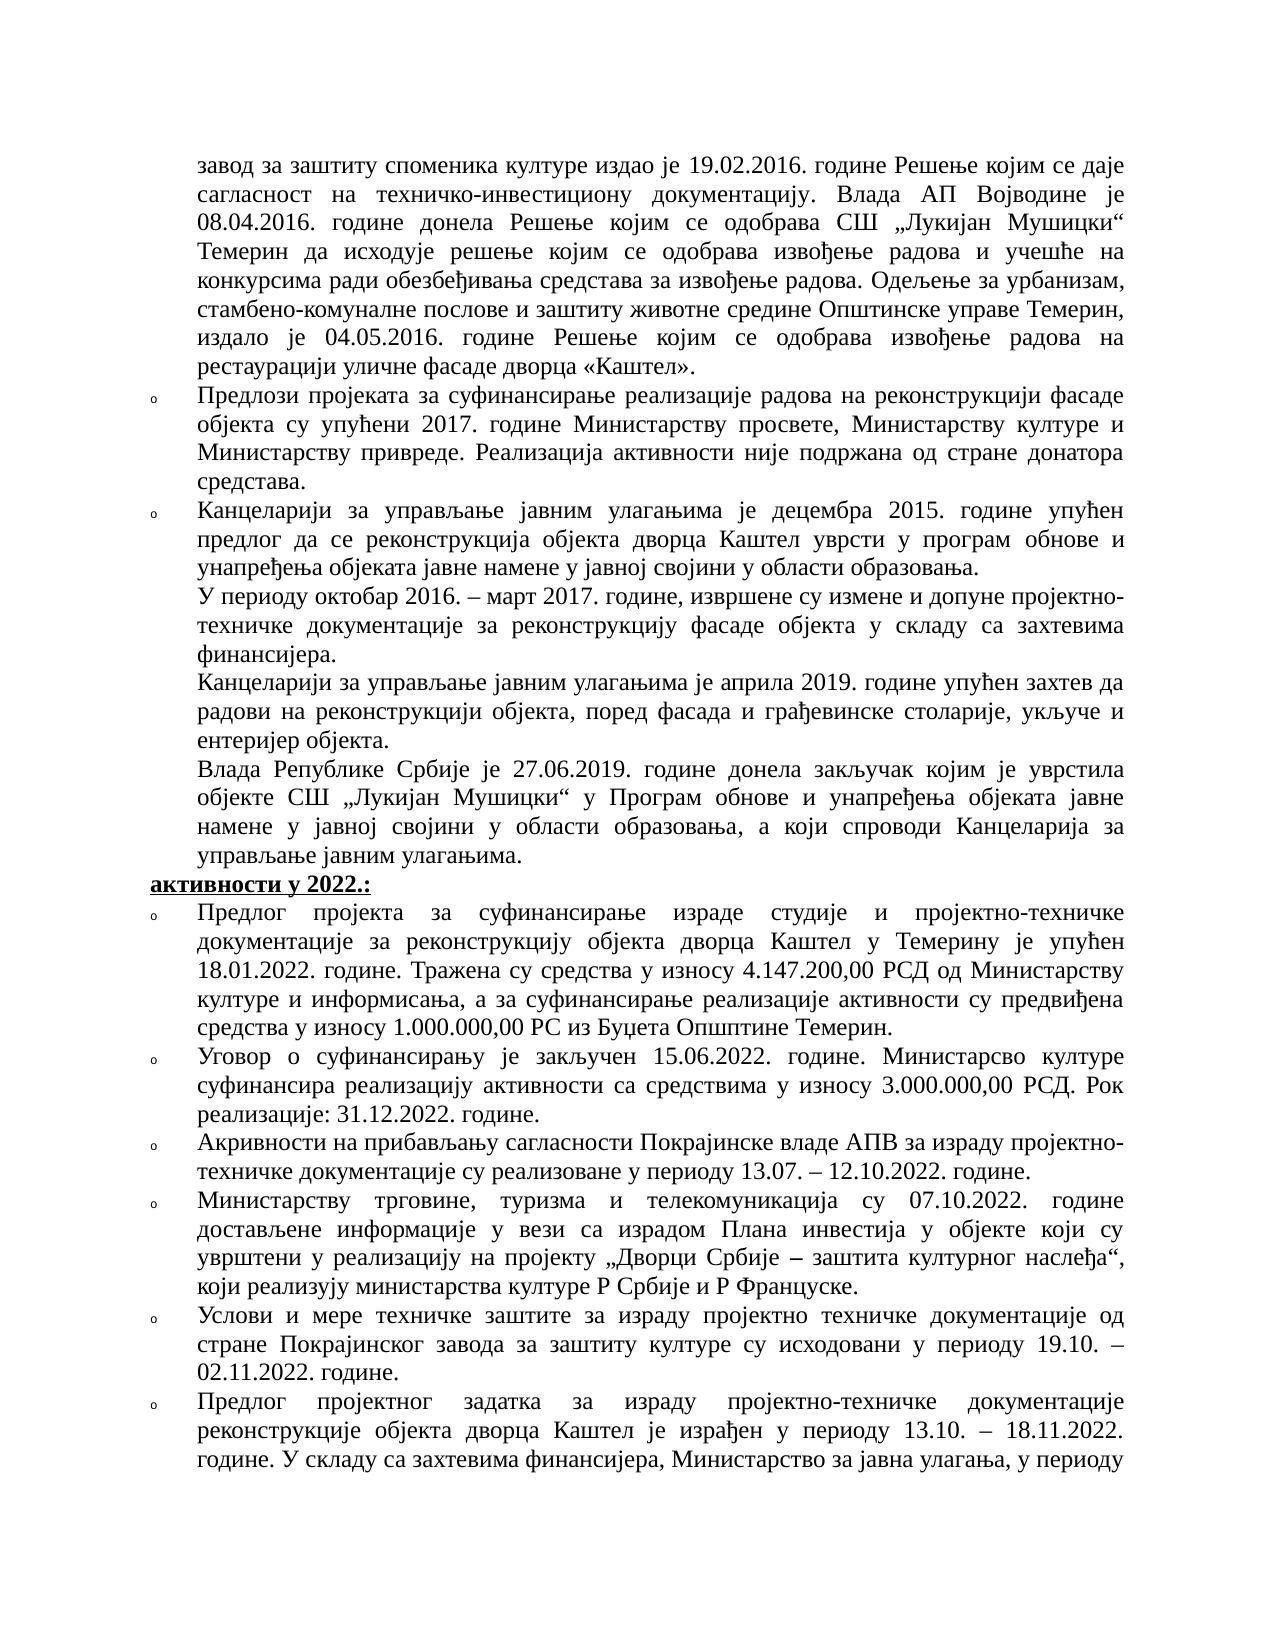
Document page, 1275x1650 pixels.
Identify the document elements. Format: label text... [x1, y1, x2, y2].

list Предлози пројеката за суфинансирање реализације радова на реконструкцији фасаде објекта су упућени 2017. године Министарству просвете, Министарству културе и Министарству привреде. Реализација активности није подржана од стране донатора средстава. [150, 380, 1125, 495]
list Министарству трговине, туризма и телекомуникација су 07.10.2022. године достављене информације у вези са израдом Плана инвестија у објекте који су уврштени у реализацију на пројекту „Дворци Србије – заштита културног наслеђа“, који реализују министарства културе Р Србије и Р Француске. [150, 1185, 1125, 1300]
text Канцеларији за управљање јавним улагањима је априла 2019. године упућен захтев да радови на реконструкцији објекта, поред фасада и грађевинске столарије, укључе и ентеријер објекта. [197, 667, 1125, 754]
list Предлог пројектног задатка за израду пројектно-техничке документације реконструкције објекта дворца Каштел је израђен у периоду 13.10. – 18.11.2022. године. У складу са захтевима финансијера, Министарство за јавна улагања, у периоду [150, 1386, 1125, 1472]
text активности у 2022.: [150, 869, 1125, 897]
list Канцеларији за управљање јавним улагањима је децембра 2015. године упућен предлог да се реконструкција објекта дворца Каштел уврсти у програм обнове и унапређења објеката јавне намене у јавној својини у области образовања. [150, 495, 1125, 581]
list Уговор о суфинансирању је закључен 15.06.2022. године. Министарсво културе суфинансира реализацију активности са средствима у износу 3.000.000,00 РСД. Рок реализације: 31.12.2022. године. [150, 1041, 1125, 1127]
list Акривности на прибављању сагласности Покрајинске владе АПВ за израду пројектно-техничке документације су реализоване у периоду 13.07. – 12.10.2022. године. [150, 1127, 1125, 1185]
list Предлог пројекта за суфинансирање израде студије и пројектно-техничке документације за реконструкцију објекта дворца Каштел у Темерину је упућен 18.01.2022. године. Тражена су средства у износу 4.147.200,00 РСД од Министарству културе и информисања, а за суфинансирање реализације активности су предвиђена средства у износу 1.000.000,00 РС из Буџета Опшптине Темерин. [150, 897, 1125, 1041]
list Услови и мере техничке заштите за израду пројектно техничке документације од стране Покрајинског завода за заштиту културе су исходовани у периоду 19.10. – 02.11.2022. године. [150, 1300, 1125, 1386]
list завод за заштиту споменика културе издао је 19.02.2016. године Решење којим се даје сагласност на техничко-инвестициону документацију. Влада АП Војводине је 08.04.2016. године донела Решење којим се одобрава СШ „Лукијан Мушицки“ Темерин да исходује решење којим се одобрава извођење радова и учешће на конкурсима ради обезбеђивања средстава за извођење радова. Одељење за урбанизам, стамбено-комуналне послове и заштиту животне средине Општинске управе Темерин, издало је 04.05.2016. године Решење којим се одобрава извођење радова на рестаурацији уличне фасаде дворца «Каштел». [150, 150, 1125, 380]
text У периоду октобар 2016. – март 2017. године, извршене су измене и допуне пројектно-техничке документације за реконструкцију фасаде објекта у складу са захтевима финансијера. [197, 581, 1125, 667]
text Влада Републике Србије је 27.06.2019. године донела закључак којим је уврстила објекте СШ „Лукијан Мушицки“ у Програм обнове и унапређења објеката јавне намене у јавној својини у области образовања, а који спроводи Канцеларија за управљање јавним улагањима. [197, 754, 1125, 869]
